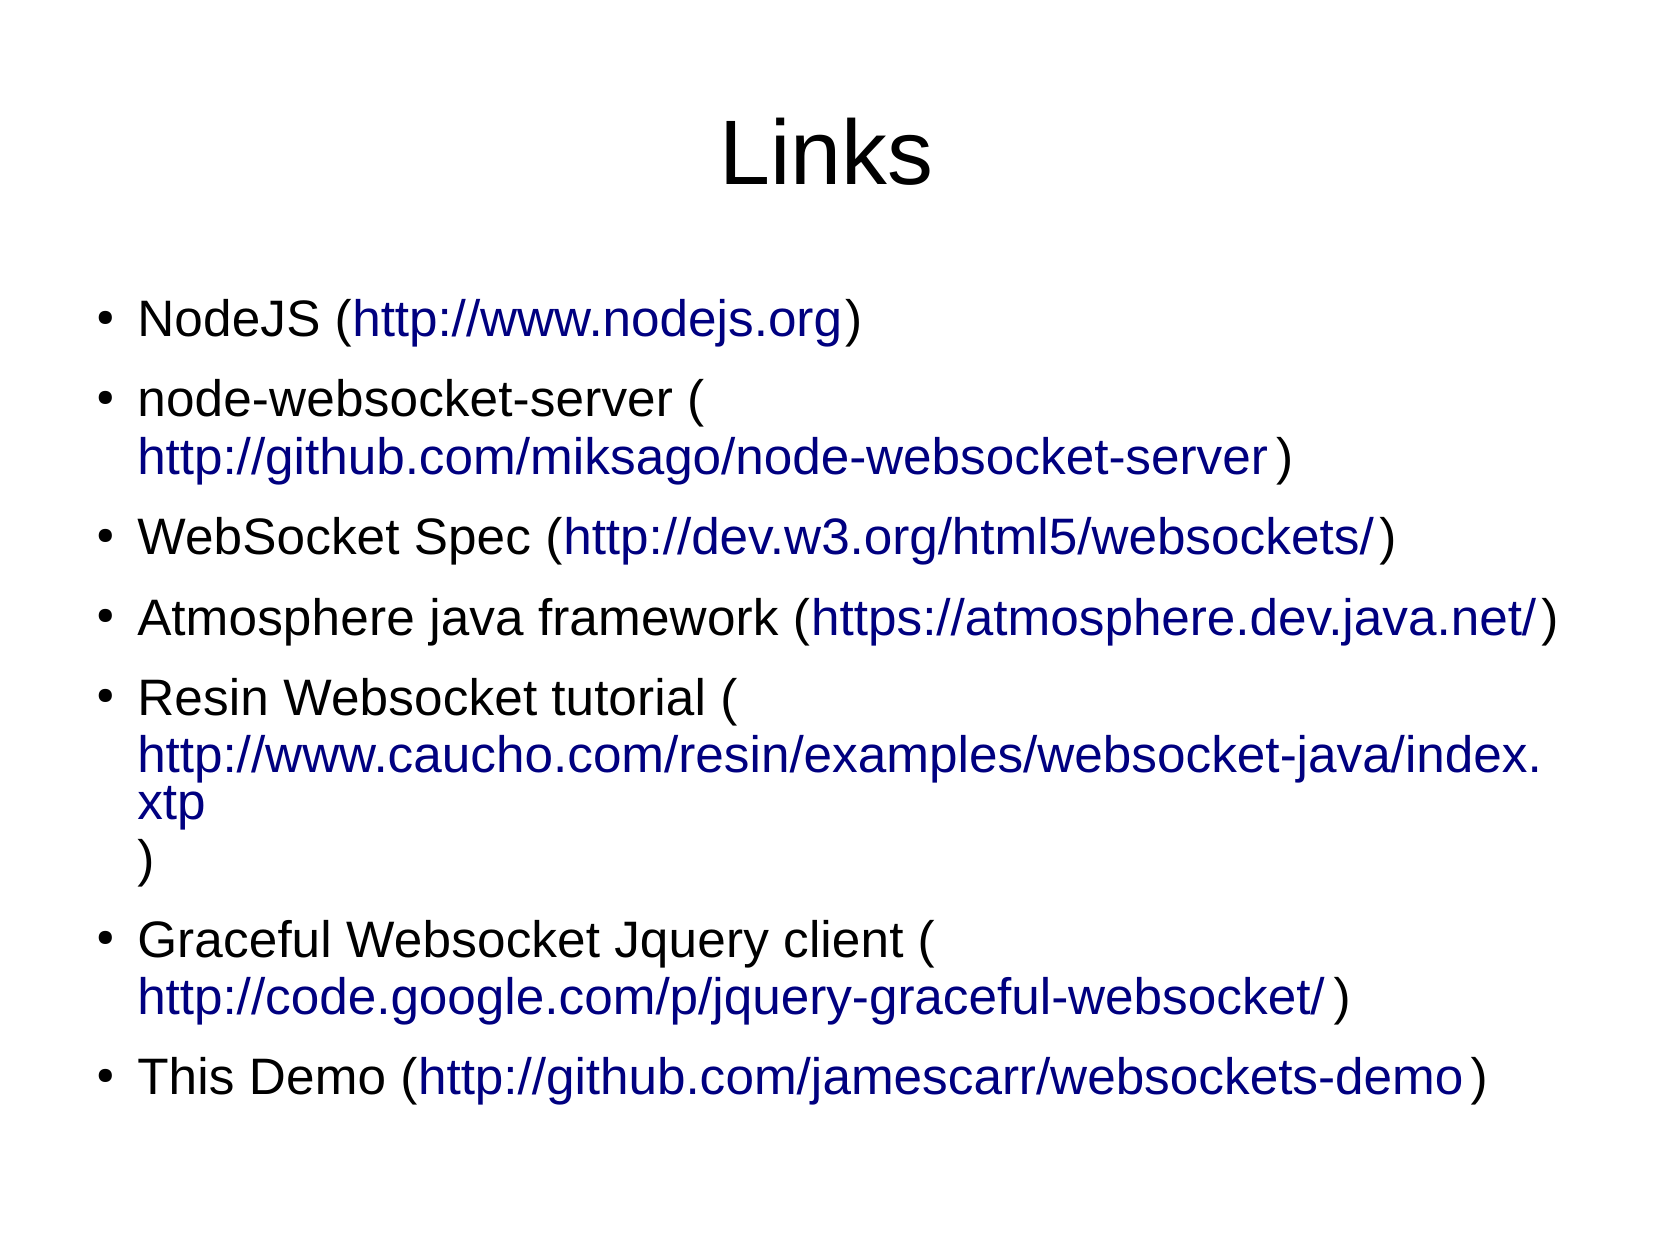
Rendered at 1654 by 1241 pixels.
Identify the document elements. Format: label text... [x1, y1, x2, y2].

list NodeJS (http://www.nodejs.org) node-websocket-server (http://github.com/miksago/node-websocket-server) WebSocket Spec (http://dev.w3.org/html5/websockets/) Atmosphere java framework (https://atmosphere.dev.java.net/) Resin Websocket tutorial (http://www.caucho.com/resin/examples/websocket-java/index.xtp) Graceful Websocket Jquery client (http://code.google.com/p/jquery-graceful-websocket/) This Demo (http://github.com/jamescarr/websockets-demo) [82, 290, 1571, 1109]
title Links [82, 49, 1571, 257]
